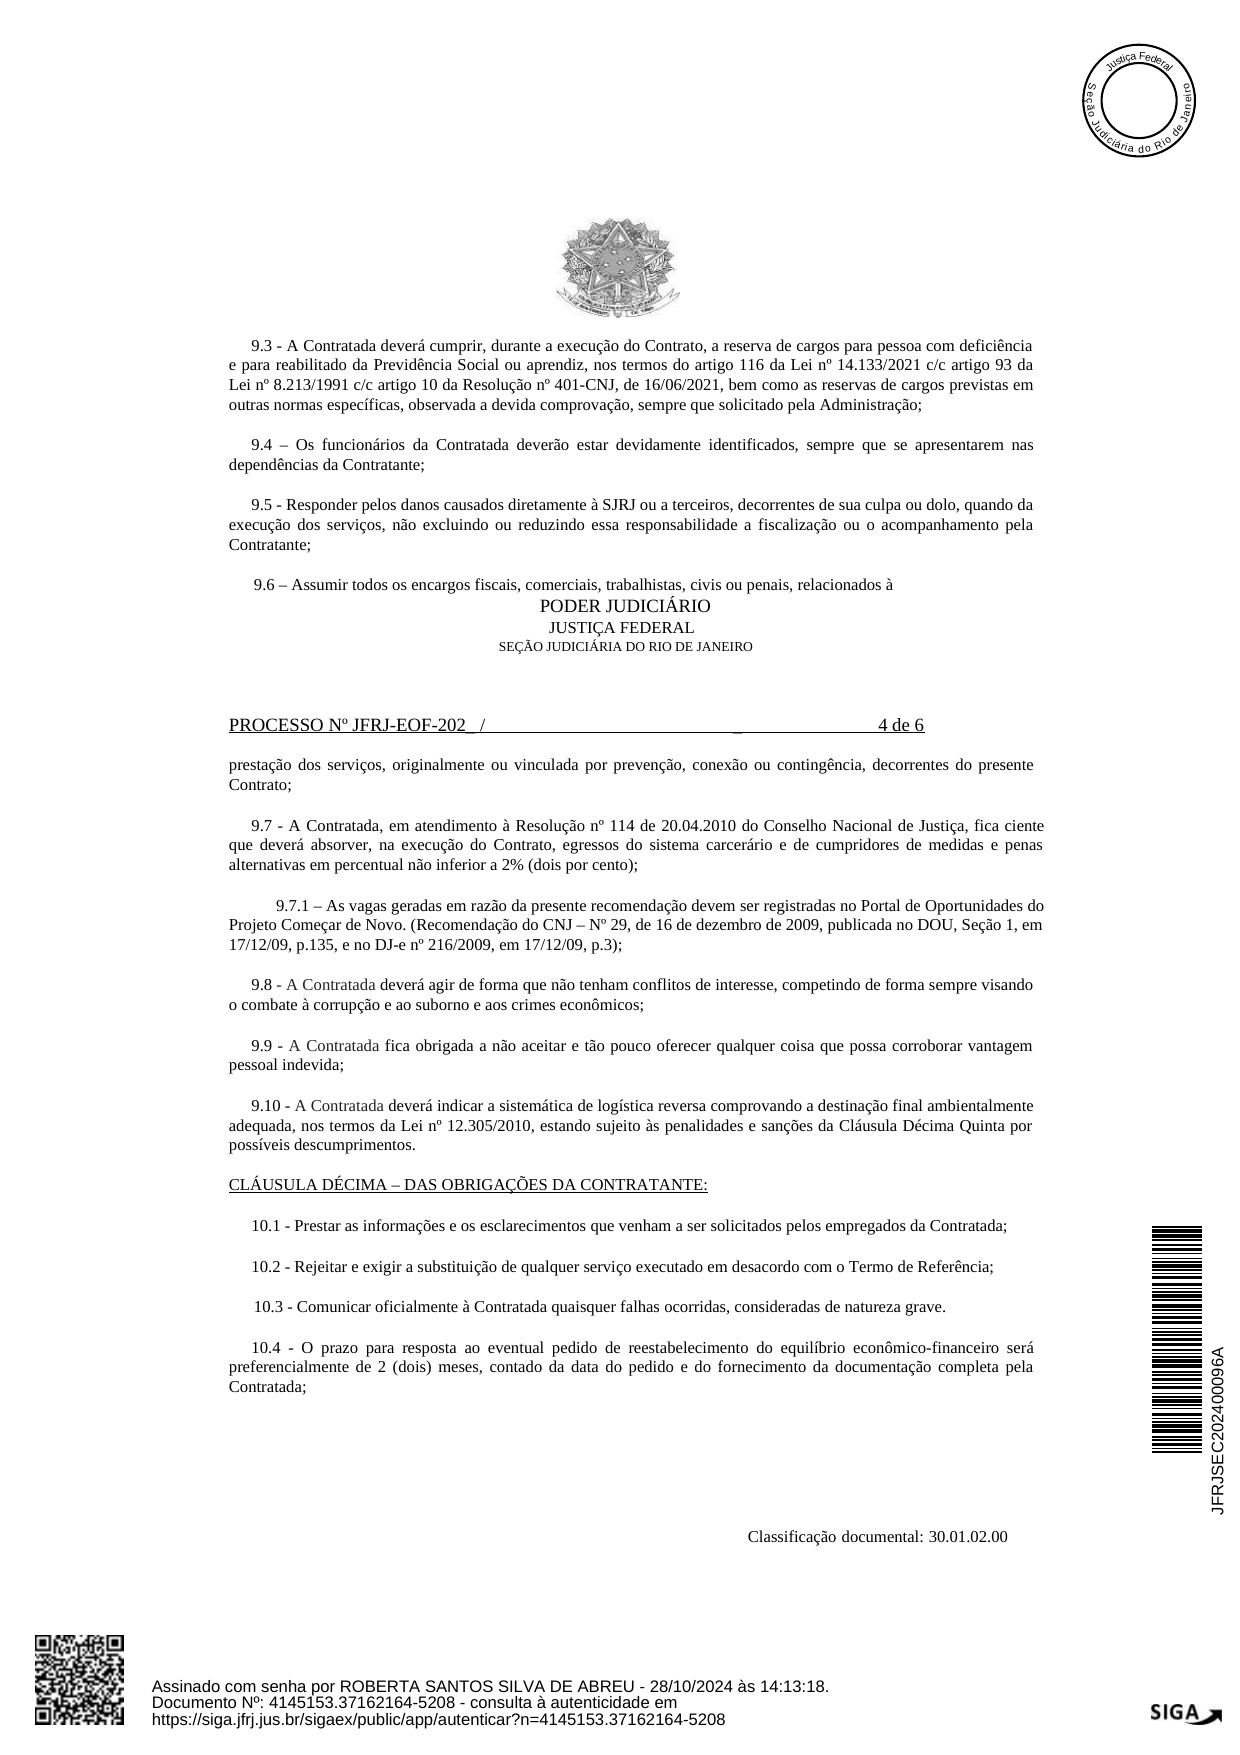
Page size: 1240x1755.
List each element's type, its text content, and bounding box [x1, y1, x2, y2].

text 9.4 – Os funcionários da Contratada deverão estar devidamente identificados, sempre que se apresentarem nas dependências da Contratante; [229, 435, 1034, 474]
text CLÁUSULA DÉCIMA – DAS OBRIGAÇÕES DA CONTRATANTE: [229, 1175, 1045, 1194]
text 9.7 - A Contratada, em atendimento à Resolução nº 114 de 20.04.2010 do Conselho Nacional de Justiça, fica ciente que deverá absorver, na execução do Contrato, egressos do sistema carcerário e de cumpridores de medidas e penas alternativas em percentual não inferior a 2% (dois por cento); [229, 815, 1045, 874]
subtitle PODER JUDICIÁRIO [230, 595, 1025, 617]
text 9.6 – Assumir todos os encargos fiscais, comerciais, trabalhistas, civis ou penais, relacionados à [254, 575, 1034, 594]
text 9.10 - A Contratada deverá indicar a sistemática de logística reversa comprovando a destinação final ambientalmente adequada, nos termos da Lei nº 12.305/2010, estando sujeito às penalidades e sanções da Cláusula Décima Quinta por possíveis descumprimentos. [229, 1096, 1034, 1154]
text 10.3 - Comunicar oficialmente à Contratada quaisquer falhas ocorridas, consideradas de natureza grave. [254, 1297, 1034, 1316]
text 10.2 - Rejeitar e exigir a substituição de qualquer serviço executado em desacordo com o Termo de Referência; [229, 1256, 1034, 1276]
text 9.9 - A Contratada fica obrigada a não aceitar e tão pouco oferecer qualquer coisa que possa corroborar vantagem pessoal indevida; [229, 1035, 1034, 1074]
text 10.4 - O prazo para resposta ao eventual pedido de reestabelecimento do equilíbrio econômico-financeiro será preferencialmente de 2 (dois) meses, contado da data do pedido e do fornecimento da documentação completa pela Contratada; [229, 1337, 1034, 1396]
text PROCESSO Nº JFRJ-EOF-202_ / _ 4 de 6 [229, 714, 1045, 735]
text 10.1 - Prestar as informações e os esclarecimentos que venham a ser solicitados pelos empregados da Contratada; [229, 1216, 1034, 1235]
text 9.5 - Responder pelos danos causados diretamente à SJRJ ou a terceiros, decorrentes de sua culpa ou dolo, quando da execução dos serviços, não excluindo ou reduzindo essa responsabilidade a fiscalização ou o acompanhamento pela Contratante; [229, 495, 1034, 554]
text 9.8 - A Contratada deverá agir de forma que não tenham conflitos de interesse, competindo de forma sempre visando o combate à corrupção e ao suborno e aos crimes econômicos; [229, 975, 1034, 1014]
text 9.7.1 – As vagas geradas em razão da presente recomendação devem ser registradas no Portal de Oportunidades do Projeto Começar de Novo. (Recomendação do CNJ – Nº 29, de 16 de dezembro de 2009, publicada no DOU, Seção 1, em 17/12/09, p.135, e no DJ-e nº 216/2009, em 17/12/09, p.3); [229, 895, 1045, 954]
text JUSTIÇA FEDERAL [344, 618, 904, 637]
text 9.3 - A Contratada deverá cumprir, durante a execução do Contrato, a reserva de cargos para pessoa com deficiência e para reabilitado da Previdência Social ou aprendiz, nos termos do artigo 116 da Lei nº 14.133/2021 c/c artigo 93 da Lei nº 8.213/1991 c/c artigo 10 da Resolução nº 401-CNJ, de 16/06/2021, bem como as reservas de cargos previstas em outras normas específicas, observada a devida comprovação, sempre que solicitado pela Administração; [229, 335, 1034, 413]
text SEÇÃO JUDICIÁRIA DO RIO DE JANEIRO [230, 639, 1025, 654]
text prestação dos serviços, originalmente ou vinculada por prevenção, conexão ou contingência, decorrentes do presente Contrato; [229, 755, 1034, 794]
